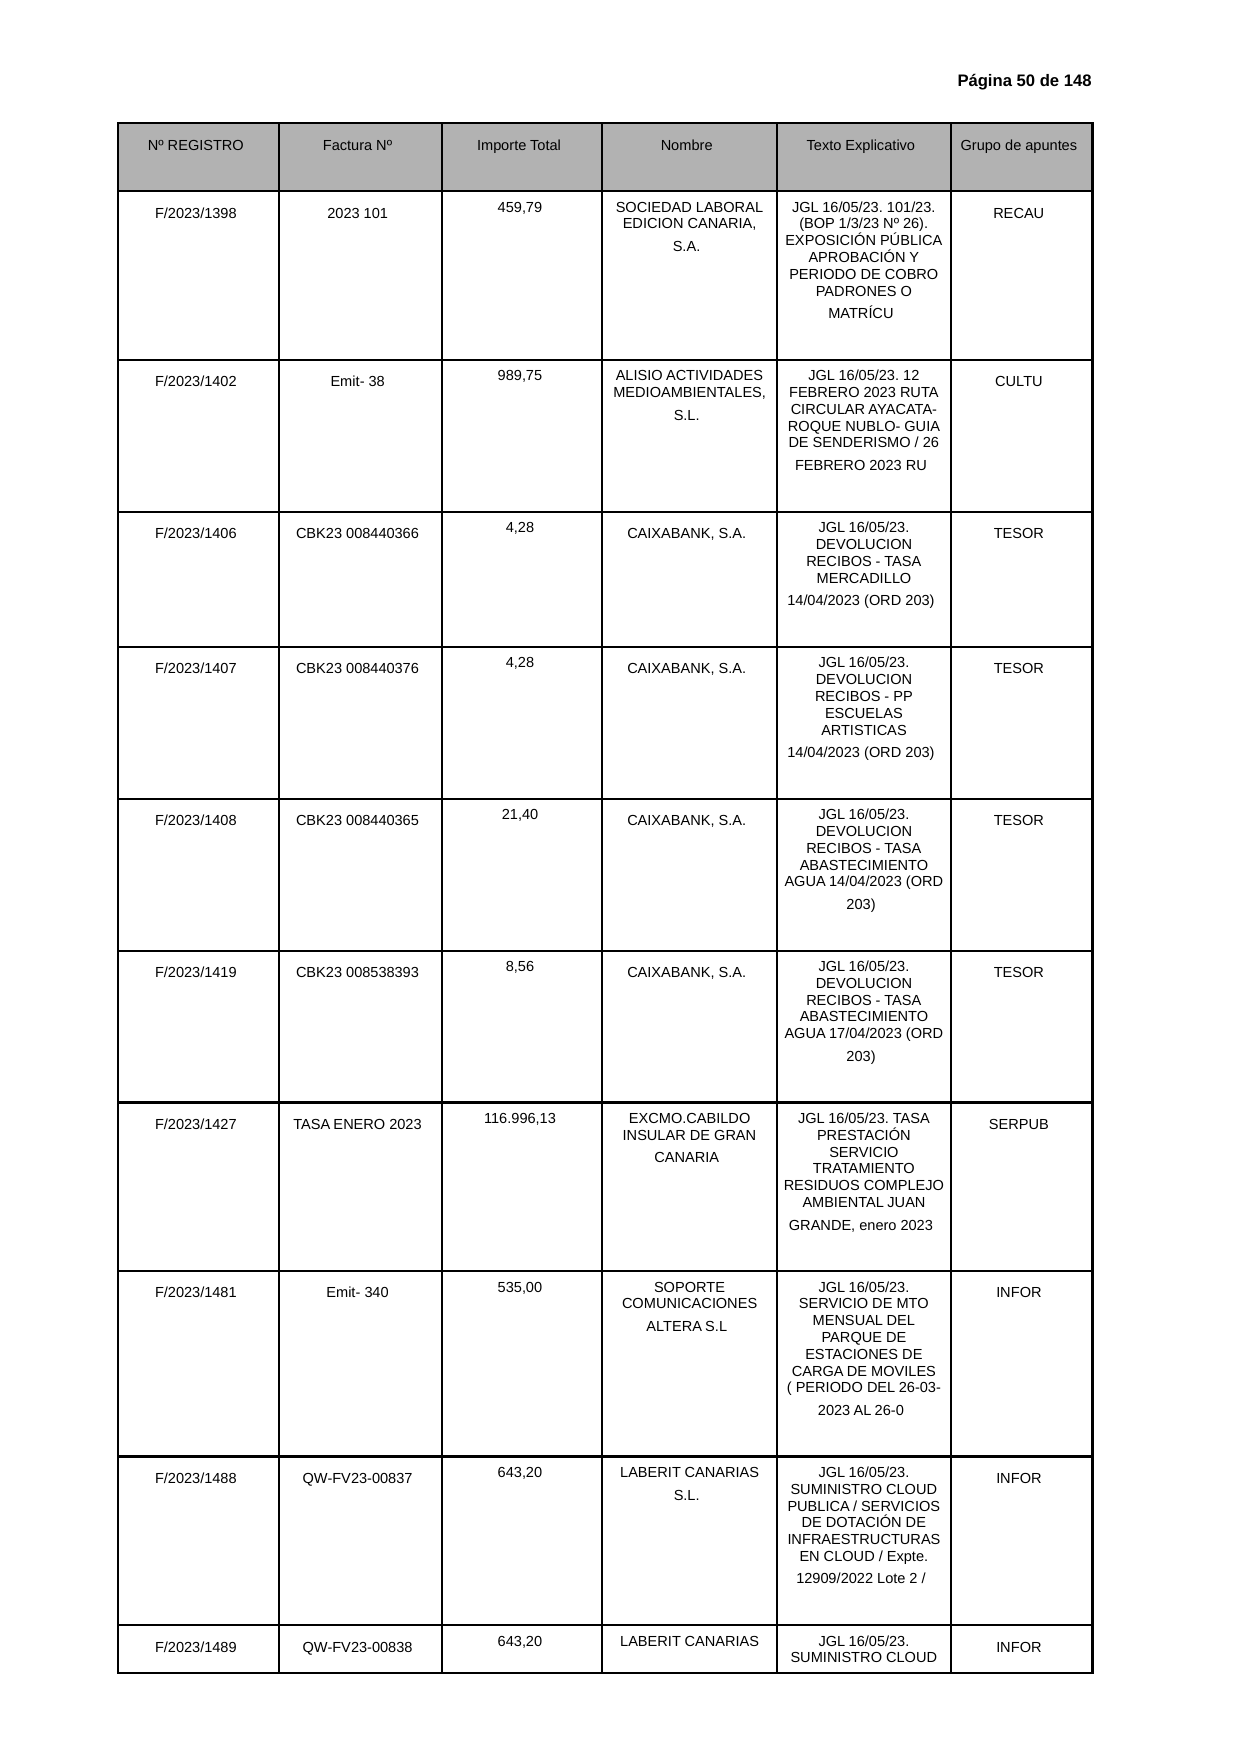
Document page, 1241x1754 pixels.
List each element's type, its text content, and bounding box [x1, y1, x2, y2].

table_cell JGL 16/05/23. DEVOLUCION RECIBOS - TASA MERCADILLO 14/04/2023 (ORD 203) [778, 513, 950, 646]
table_cell 116.996,13 [443, 1104, 601, 1270]
table_cell F/2023/1406 [119, 513, 278, 646]
table_cell EXCMO.CABILDO INSULAR DE GRAN CANARIA [603, 1104, 776, 1270]
table_cell ALISIO ACTIVIDADES MEDIOAMBIENTALES, S.L. [603, 361, 776, 511]
table_header Grupo de apuntes [952, 124, 1091, 190]
table_cell SOPORTE COMUNICACIONES ALTERA S.L [603, 1272, 776, 1455]
table_cell 4,28 [443, 648, 601, 798]
table_cell TESOR [952, 800, 1091, 949]
table_cell LABERIT CANARIAS [603, 1626, 776, 1672]
table_cell CBK23 008440376 [280, 648, 441, 798]
table_cell CULTU [952, 361, 1091, 511]
table_cell F/2023/1408 [119, 800, 278, 949]
table_cell TESOR [952, 952, 1091, 1101]
table_cell F/2023/1402 [119, 361, 278, 511]
table_cell TASA ENERO 2023 [280, 1104, 441, 1270]
table_cell F/2023/1427 [119, 1104, 278, 1270]
table_cell JGL 16/05/23. 12 FEBRERO 2023 RUTA CIRCULAR AYACATA-ROQUE NUBLO- GUIA DE SENDERISMO / 26 FEBRERO 2023 RU [778, 361, 950, 511]
table_header Nombre [603, 124, 776, 190]
table_cell QW-FV23-00838 [280, 1626, 441, 1672]
table_cell CAIXABANK, S.A. [603, 800, 776, 949]
table_cell 2023 101 [280, 192, 441, 359]
table_cell JGL 16/05/23. DEVOLUCION RECIBOS - PP ESCUELAS ARTISTICAS 14/04/2023 (ORD 203) [778, 648, 950, 798]
table_cell 459,79 [443, 192, 601, 359]
table_cell 643,20 [443, 1626, 601, 1672]
table_header Factura Nº [280, 124, 441, 190]
table_cell F/2023/1398 [119, 192, 278, 359]
table_cell 21,40 [443, 800, 601, 949]
table_cell RECAU [952, 192, 1091, 359]
table_cell JGL 16/05/23. SUMINISTRO CLOUD PUBLICA / SERVICIOS DE DOTACIÓN DE INFRAESTRUCTURAS EN CLOUD / Expte. 12909/2022 Lote 2 / [778, 1458, 950, 1624]
table_cell Emit- 340 [280, 1272, 441, 1455]
table_cell JGL 16/05/23. SUMINISTRO CLOUD [778, 1626, 950, 1672]
table_cell 4,28 [443, 513, 601, 646]
table_header Nº REGISTRO [119, 124, 278, 190]
table_cell JGL 16/05/23. DEVOLUCION RECIBOS - TASA ABASTECIMIENTO AGUA 17/04/2023 (ORD 203) [778, 952, 950, 1101]
table_cell JGL 16/05/23. TASA PRESTACIÓN SERVICIO TRATAMIENTO RESIDUOS COMPLEJO AMBIENTAL JUAN GRANDE, enero 2023 [778, 1104, 950, 1270]
table_cell F/2023/1488 [119, 1458, 278, 1624]
table_cell TESOR [952, 513, 1091, 646]
table_header Importe Total [443, 124, 601, 190]
table_cell CAIXABANK, S.A. [603, 952, 776, 1101]
table_cell INFOR [952, 1458, 1091, 1624]
table_cell F/2023/1419 [119, 952, 278, 1101]
table_cell F/2023/1407 [119, 648, 278, 798]
table_cell INFOR [952, 1626, 1091, 1672]
table_cell CBK23 008440365 [280, 800, 441, 949]
table_cell SOCIEDAD LABORAL EDICION CANARIA, S.A. [603, 192, 776, 359]
table_cell CAIXABANK, S.A. [603, 513, 776, 646]
table_cell Emit- 38 [280, 361, 441, 511]
table_cell F/2023/1489 [119, 1626, 278, 1672]
table_cell 8,56 [443, 952, 601, 1101]
table_cell TESOR [952, 648, 1091, 798]
table_header Texto Explicativo [778, 124, 950, 190]
table_cell INFOR [952, 1272, 1091, 1455]
table_cell 643,20 [443, 1458, 601, 1624]
table_cell CAIXABANK, S.A. [603, 648, 776, 798]
table_cell QW-FV23-00837 [280, 1458, 441, 1624]
table_cell JGL 16/05/23. SERVICIO DE MTO MENSUAL DEL PARQUE DE ESTACIONES DE CARGA DE MOVILES ( PERIODO DEL 26-03-2023 AL 26-0 [778, 1272, 950, 1455]
table_cell LABERIT CANARIAS S.L. [603, 1458, 776, 1624]
table_cell 989,75 [443, 361, 601, 511]
table_cell JGL 16/05/23. 101/23. (BOP 1/3/23 Nº 26). EXPOSICIÓN PÚBLICA APROBACIÓN Y PERIODO DE COBRO PADRONES O MATRÍCU [778, 192, 950, 359]
table_cell CBK23 008440366 [280, 513, 441, 646]
table_cell SERPUB [952, 1104, 1091, 1270]
table_cell JGL 16/05/23. DEVOLUCION RECIBOS - TASA ABASTECIMIENTO AGUA 14/04/2023 (ORD 203) [778, 800, 950, 949]
table_cell CBK23 008538393 [280, 952, 441, 1101]
table_cell 535,00 [443, 1272, 601, 1455]
table_cell F/2023/1481 [119, 1272, 278, 1455]
